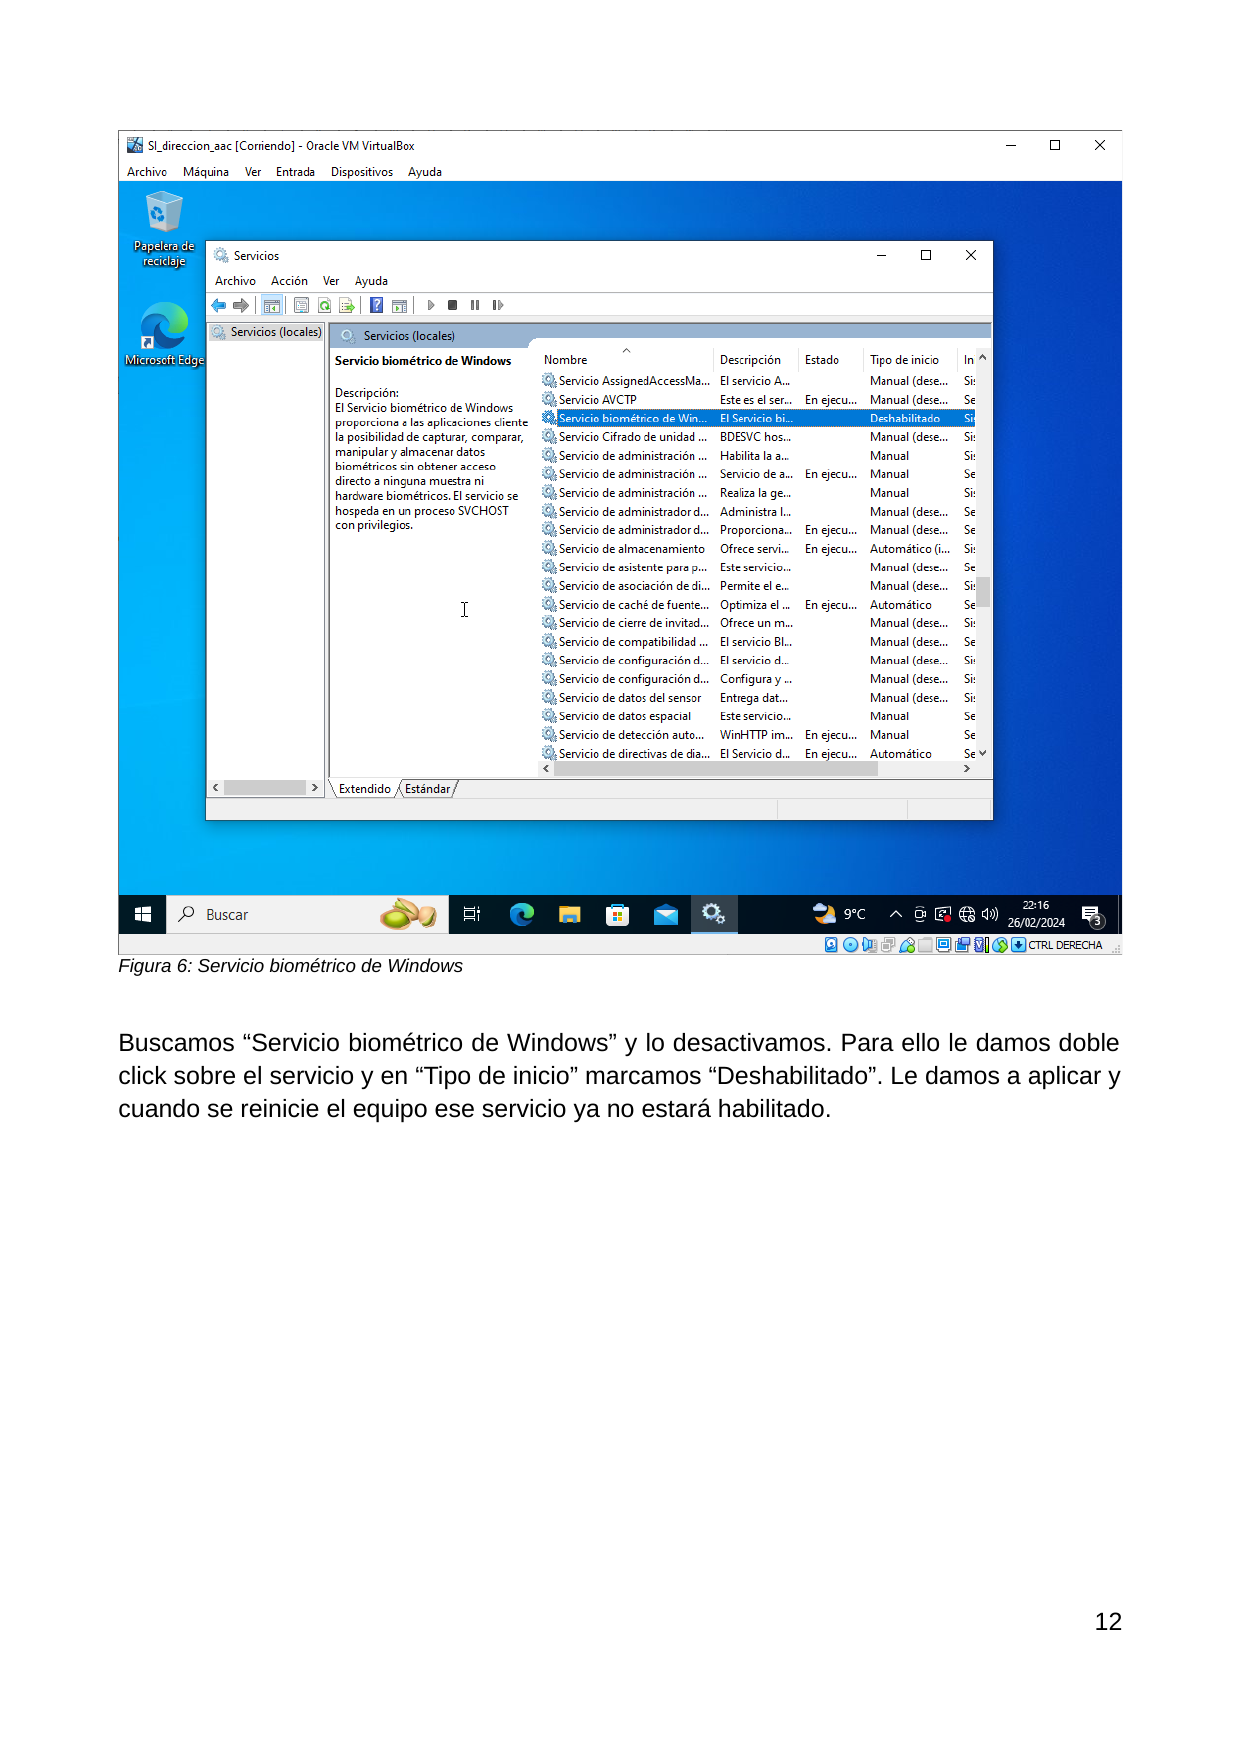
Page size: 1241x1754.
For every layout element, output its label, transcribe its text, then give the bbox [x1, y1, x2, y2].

picture [182, 242, 192, 250]
picture [126, 356, 141, 363]
picture [118, 239, 140, 249]
text Figura 6: Servicio biométrico de Windows [118, 955, 1122, 976]
picture [160, 357, 173, 363]
picture [185, 356, 202, 365]
text Buscamos “Servicio biométrico de Windows” y lo desactivamos. Para ello le damos doble click sobre el servicio y en “Tipo de inicio” marcamos “Deshabilitado”. Le damos a aplicar y cuando se reinicie el equipo ese servicio ya no estará habilitado. [118, 1028, 1122, 1123]
picture [142, 303, 187, 348]
picture [118, 130, 1123, 955]
picture [168, 257, 183, 267]
picture [142, 242, 170, 252]
